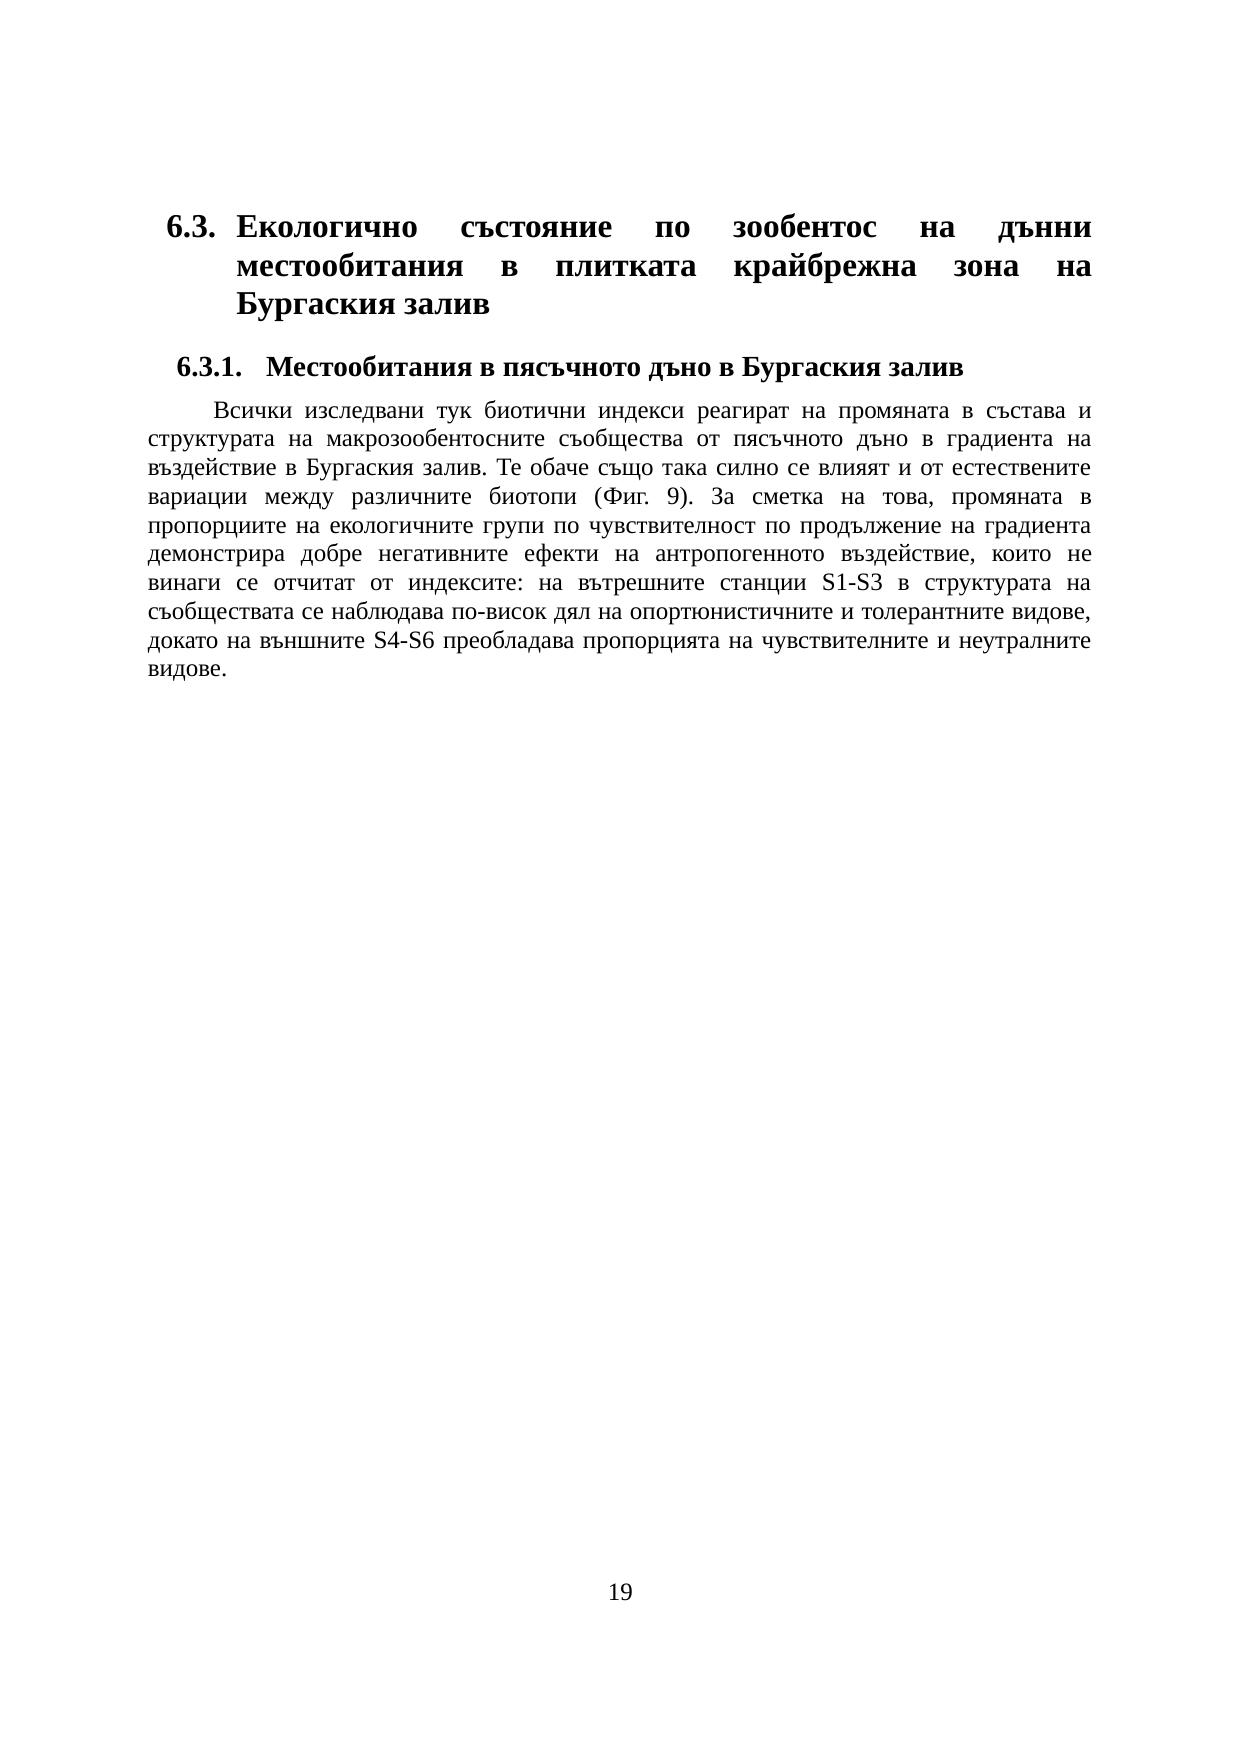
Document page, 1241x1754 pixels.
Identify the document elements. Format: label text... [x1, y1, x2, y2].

subtitle Екологично състояние по зообентос на дънни местообитания в плитката крайбрежна зона на Бургаския залив [224, 207, 1093, 322]
subtitle Местообитания в пясъчното дъно в Бургаския залив [242, 349, 1093, 382]
text Всички изследвани тук биотични индекси реагират на промяната в състава и структурата на макрозообентосните съобщества от пясъчното дъно в градиента на въздействие в Бургаския залив. Те обаче също така силно се влияят и от естествените вариации между различните биотопи (Фиг. 9). За сметка на това, промяната в пропорциите на екологичните групи по чувствителност по продължение на градиента демонстрира добре негативните ефекти на антропогенното въздействие, които не винаги се отчитат от индексите: на вътрешните станции S1-S3 в структурата на съобществата се наблюдава по-висок дял на опортюнистичните и толерантните видове, докато на външните S4-S6 преобладава пропорцията на чувствителните и неутралните видове. [148, 395, 1093, 682]
